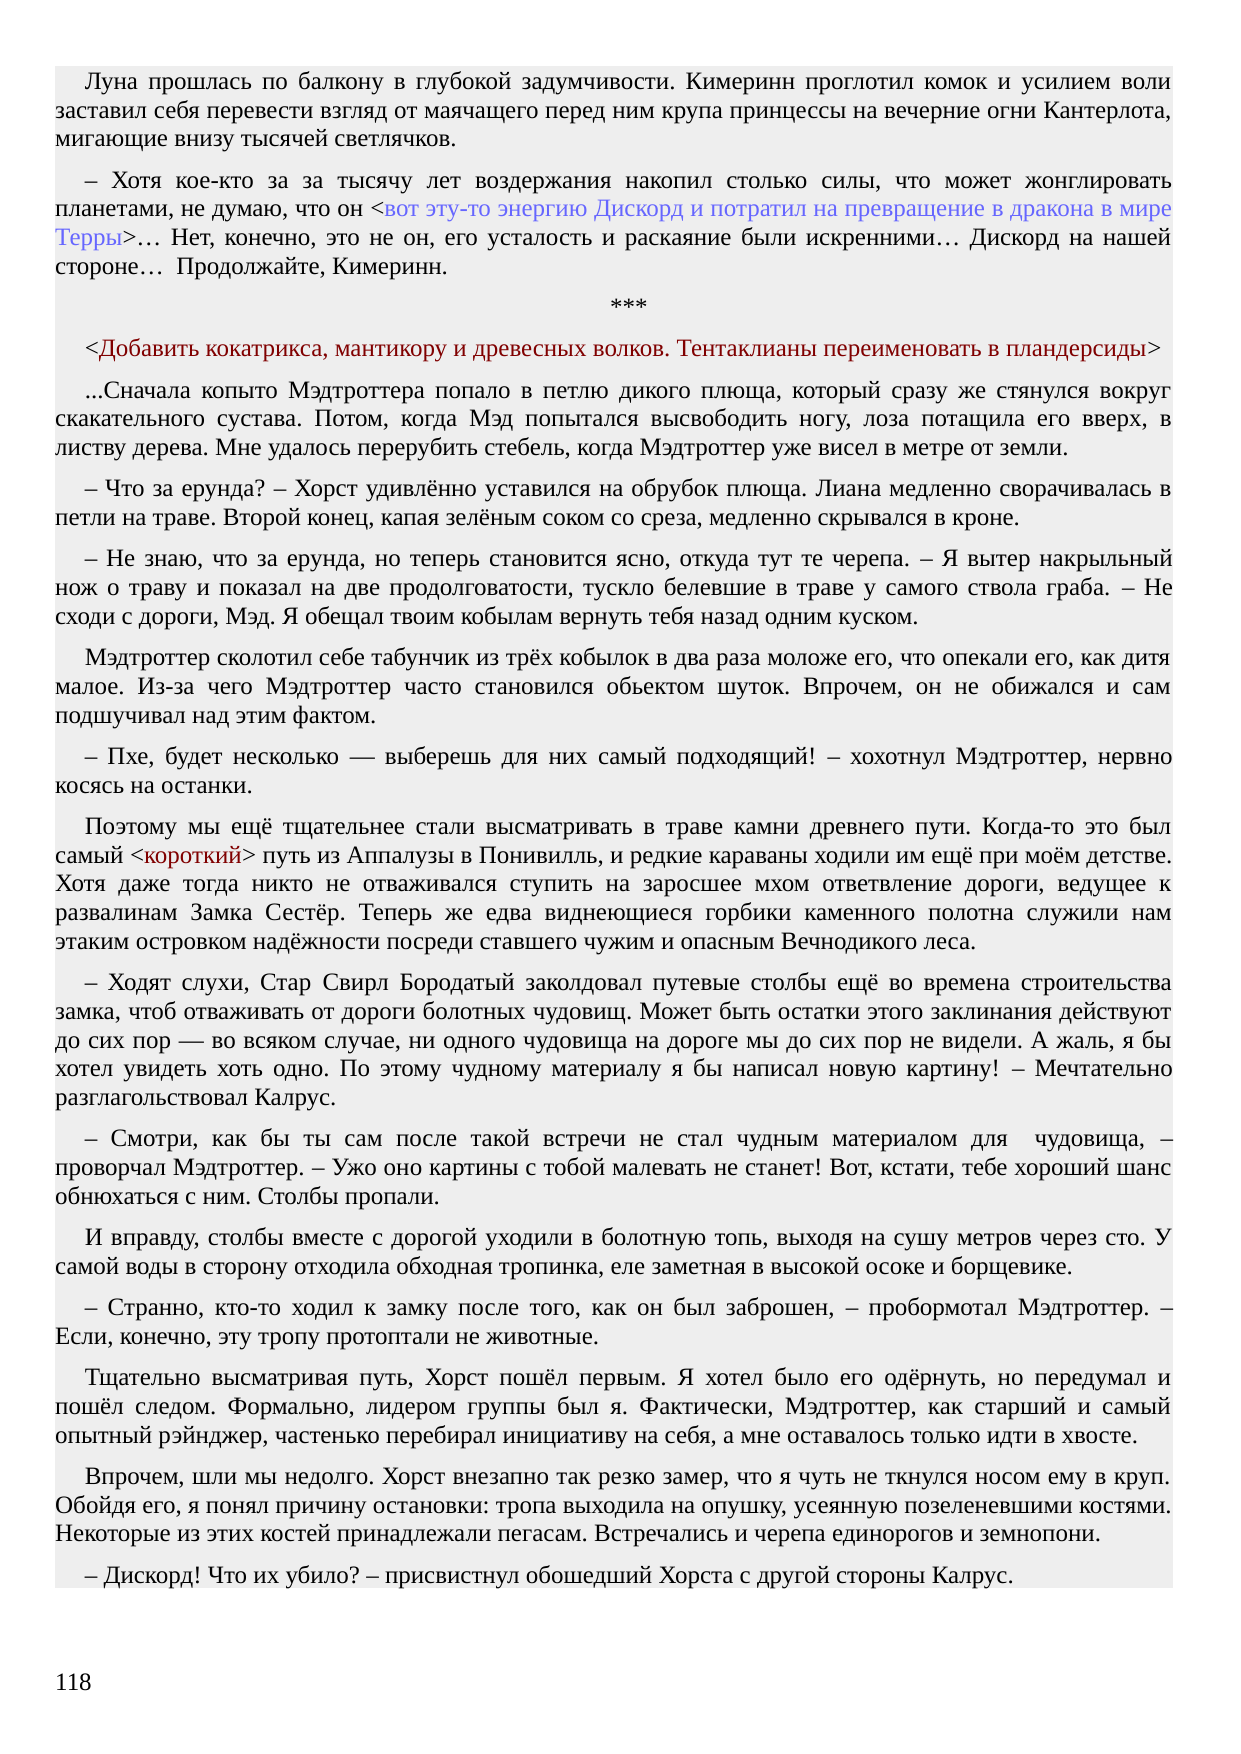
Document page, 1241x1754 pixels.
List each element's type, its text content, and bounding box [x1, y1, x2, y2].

text Мэдтроттер сколотил себе табунчик из трёх кобылок в два раза моложе его, что опекали его, как дитя малое. Из-за чего Мэдтроттер часто становился обьектом шуток. Впрочем, он не обижался и сам подшучивал над этим фактом. [55, 642, 1173, 728]
text Луна прошлась по балкону в глубокой задумчивости. Кимеринн проглотил комок и усилием воли заставил себя перевести взгляд от маячащего перед ним крупа принцессы на вечерние огни Кантерлота, мигающие внизу тысячей светлячков. [55, 66, 1173, 152]
text И вправду, столбы вместе с дорогой уходили в болотную топь, выходя на сушу метров через сто. У самой воды в сторону отходила обходная тропинка, еле заметная в высокой осоке и борщевике. [55, 1222, 1173, 1280]
text Тщательно высматривая путь, Хорст пошёл первым. Я хотел было его одёрнуть, но передумал и пошёл следом. Формально, лидером группы был я. Фактически, Мэдтроттер, как старший и самый опытный рэйнджер, частенько перебирал инициативу на себя, а мне оставалось только идти в хвосте. [55, 1362, 1173, 1448]
text – Смотри, как бы ты сам после такой встречи не стал чудным материалом для чудовища, – проворчал Мэдтроттер. – Ужо оно картины с тобой малевать не станет! Вот, кстати, тебе хороший шанс обнюхаться с ним. Столбы пропали. [55, 1123, 1173, 1210]
text – Хотя кое-кто за за тысячу лет воздержания накопил столько силы, что может жонглировать планетами, не думаю, что он <вот эту-то энергию Дискорд и потратил на превращение в дракона в мире Терры>… Нет, конечно, это не он, его усталость и раскаяние были искренними… Дискорд на нашей стороне… Продолжайте, Кимеринн. [55, 165, 1173, 280]
text – Ходят слухи, Стар Cвирл Бородатый заколдовал путевые столбы ещё во времена строительства замка, чтоб отваживать от дороги болотных чудовищ. Может быть остатки этого заклинания действуют до сих пор — во всяком случае, ни одного чудовища на дороге мы до сих пор не видели. А жаль, я бы хотел увидеть хоть одно. По этому чудному материалу я бы написал новую картину! – Мечтательно разглагольствовал Калрус. [55, 967, 1173, 1111]
text Впрочем, шли мы недолго. Хорст внезапно так резко замер, что я чуть не ткнулся носом ему в круп. Обойдя его, я понял причину остановки: тропа выходила на опушку, усеянную позеленевшими костями. Некоторые из этих костей принадлежали пегасам. Встречались и черепа единорогов и земнопони. [55, 1461, 1173, 1547]
text – Что за ерунда? – Хорст удивлённо уставился на обрубок плюща. Лиана медленно сворачивалась в петли на траве. Второй конец, капая зелёным соком со среза, медленно скрывался в кроне. [55, 473, 1173, 531]
text *** [55, 292, 1173, 321]
text <Добавить кокатрикса, мантикору и древесных волков. Тентаклианы переименовать в пландерсиды> [55, 333, 1173, 362]
text – Не знаю, что за ерунда, но теперь становится ясно, откуда тут те черепа. – Я вытер накрыльный нож о траву и показал на две продолговатости, тускло белевшие в траве у самого ствола граба. – Не сходи с дороги, Мэд. Я обещал твоим кобылам вернуть тебя назад одним куском. [55, 543, 1173, 630]
text – Пхе, будет несколько — выберешь для них самый подходящий! – хохотнул Мэдтроттер, нервно косясь на останки. [55, 741, 1173, 798]
text Поэтому мы ещё тщательнее стали высматривать в траве камни древнего пути. Когда-то это был самый <короткий> путь из Аппалузы в Понивилль, и редкие караваны ходили им ещё при моём детстве. Хотя даже тогда никто не отваживался ступить на заросшее мхом ответвление дороги, ведущее к развалинам Замка Сестёр. Теперь же едва виднеющиеся горбики каменного полотна служили нам этаким островком надёжности посреди ставшего чужим и опасным Вечнодикого леса. [55, 811, 1173, 955]
text – Дискорд! Что их убило? – присвистнул обошедший Хорста с другой стороны Калрус. [55, 1560, 1173, 1588]
text ...Сначала копыто Мэдтроттера попало в петлю дикого плюща, который сразу же стянулся вокруг скакательного сустава. Потом, когда Мэд попытался высвободить ногу, лоза потащила его вверх, в листву дерева. Мне удалось перерубить стебель, когда Мэдтроттер уже висел в метре от земли. [55, 375, 1173, 461]
text – Странно, кто-то ходил к замку после того, как он был заброшен, – пробормотал Мэдтроттер. – Если, конечно, эту тропу протоптали не животные. [55, 1292, 1173, 1350]
